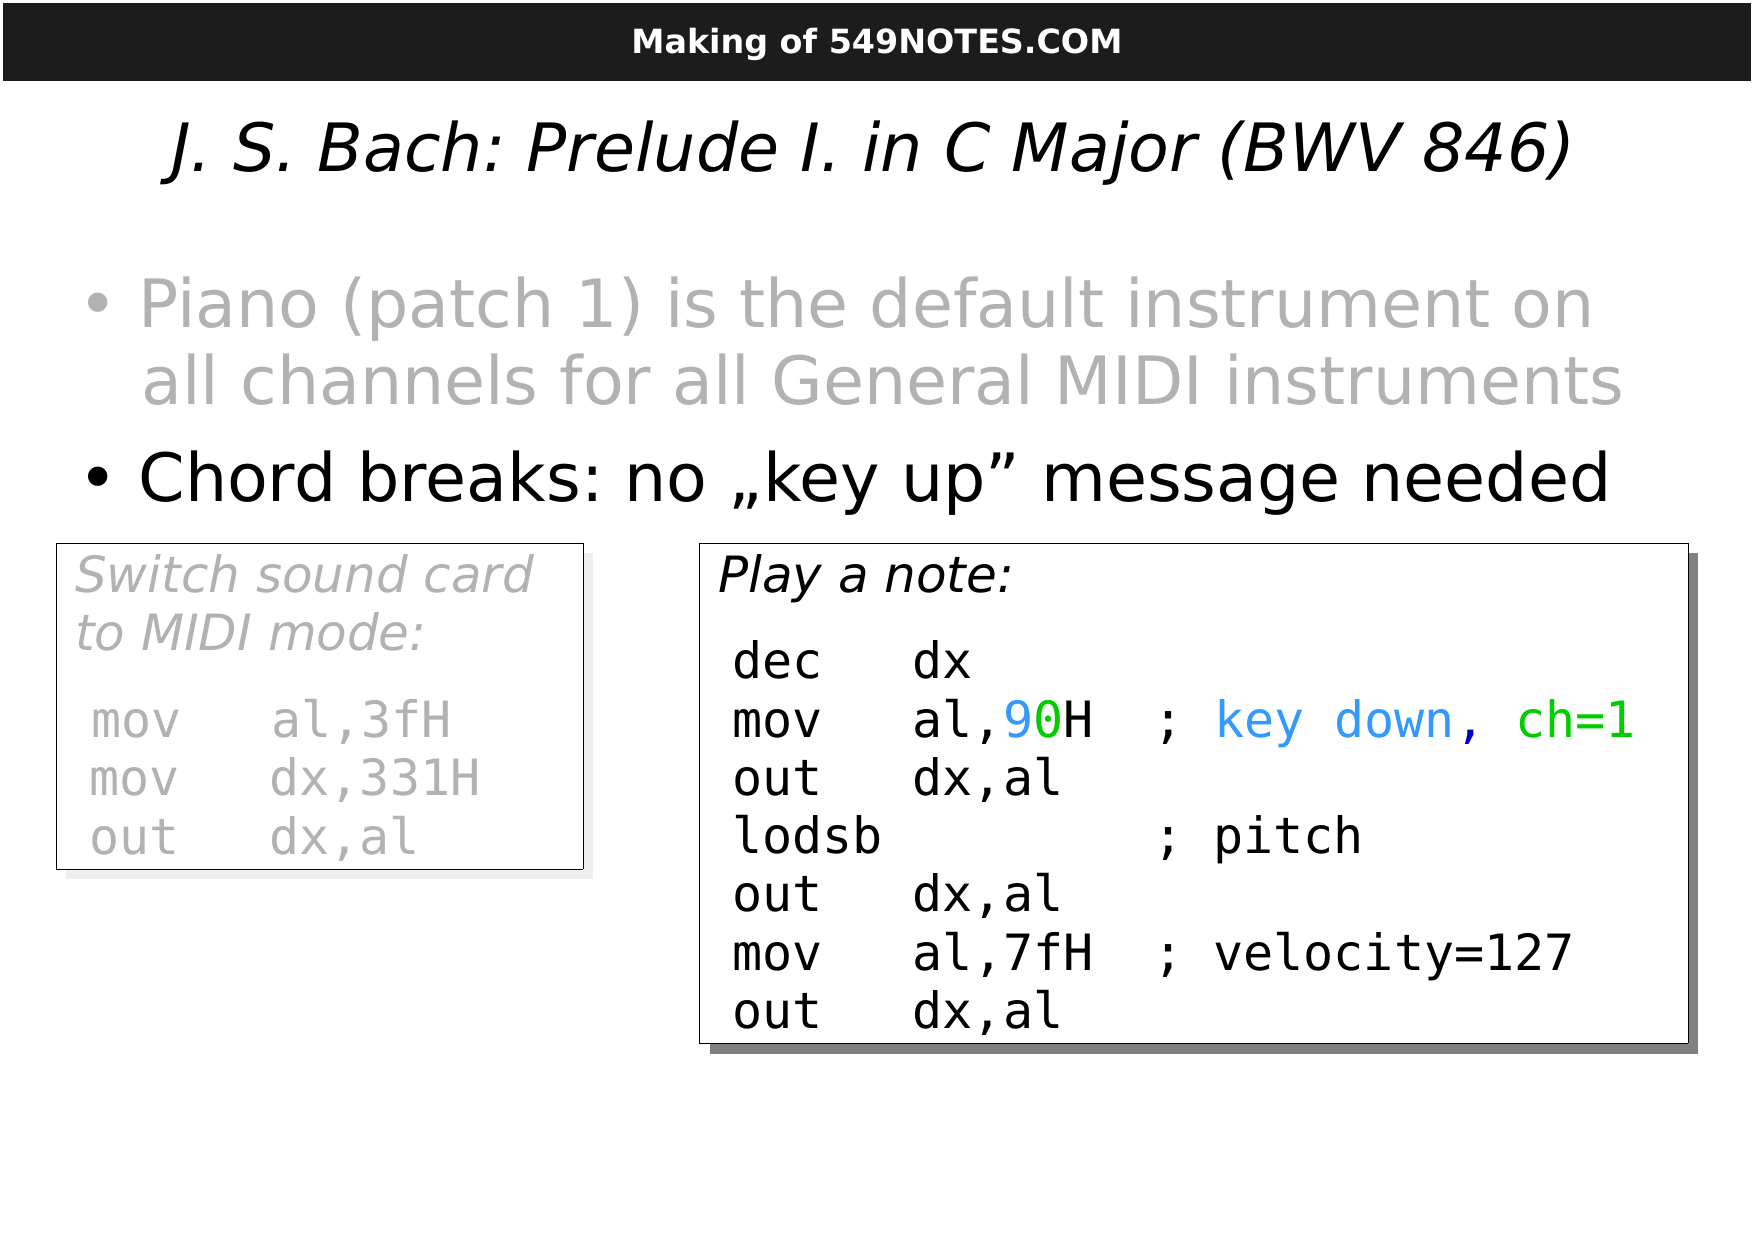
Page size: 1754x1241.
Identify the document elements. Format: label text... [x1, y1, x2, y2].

table_header Switch sound card to MIDI mode: mov al,3fH mov dx,331H out dx,al [3, 537, 646, 1063]
text • Piano (patch 1) is the default instrument on [3, 265, 1751, 343]
table_header Play a note: dec dx mov al,90H ; key down, ch=1 out dx,al lodsb ; pitch out dx,al mov al,7fH ; velocity=127 out dx,al [646, 537, 1751, 1063]
text all channels for all General MIDI instruments [3, 343, 1751, 420]
text • Chord breaks: no „key up” message needed [3, 440, 1751, 517]
text J. S. Bach: Prelude I. in C Major (BWV 846) [3, 110, 1751, 188]
